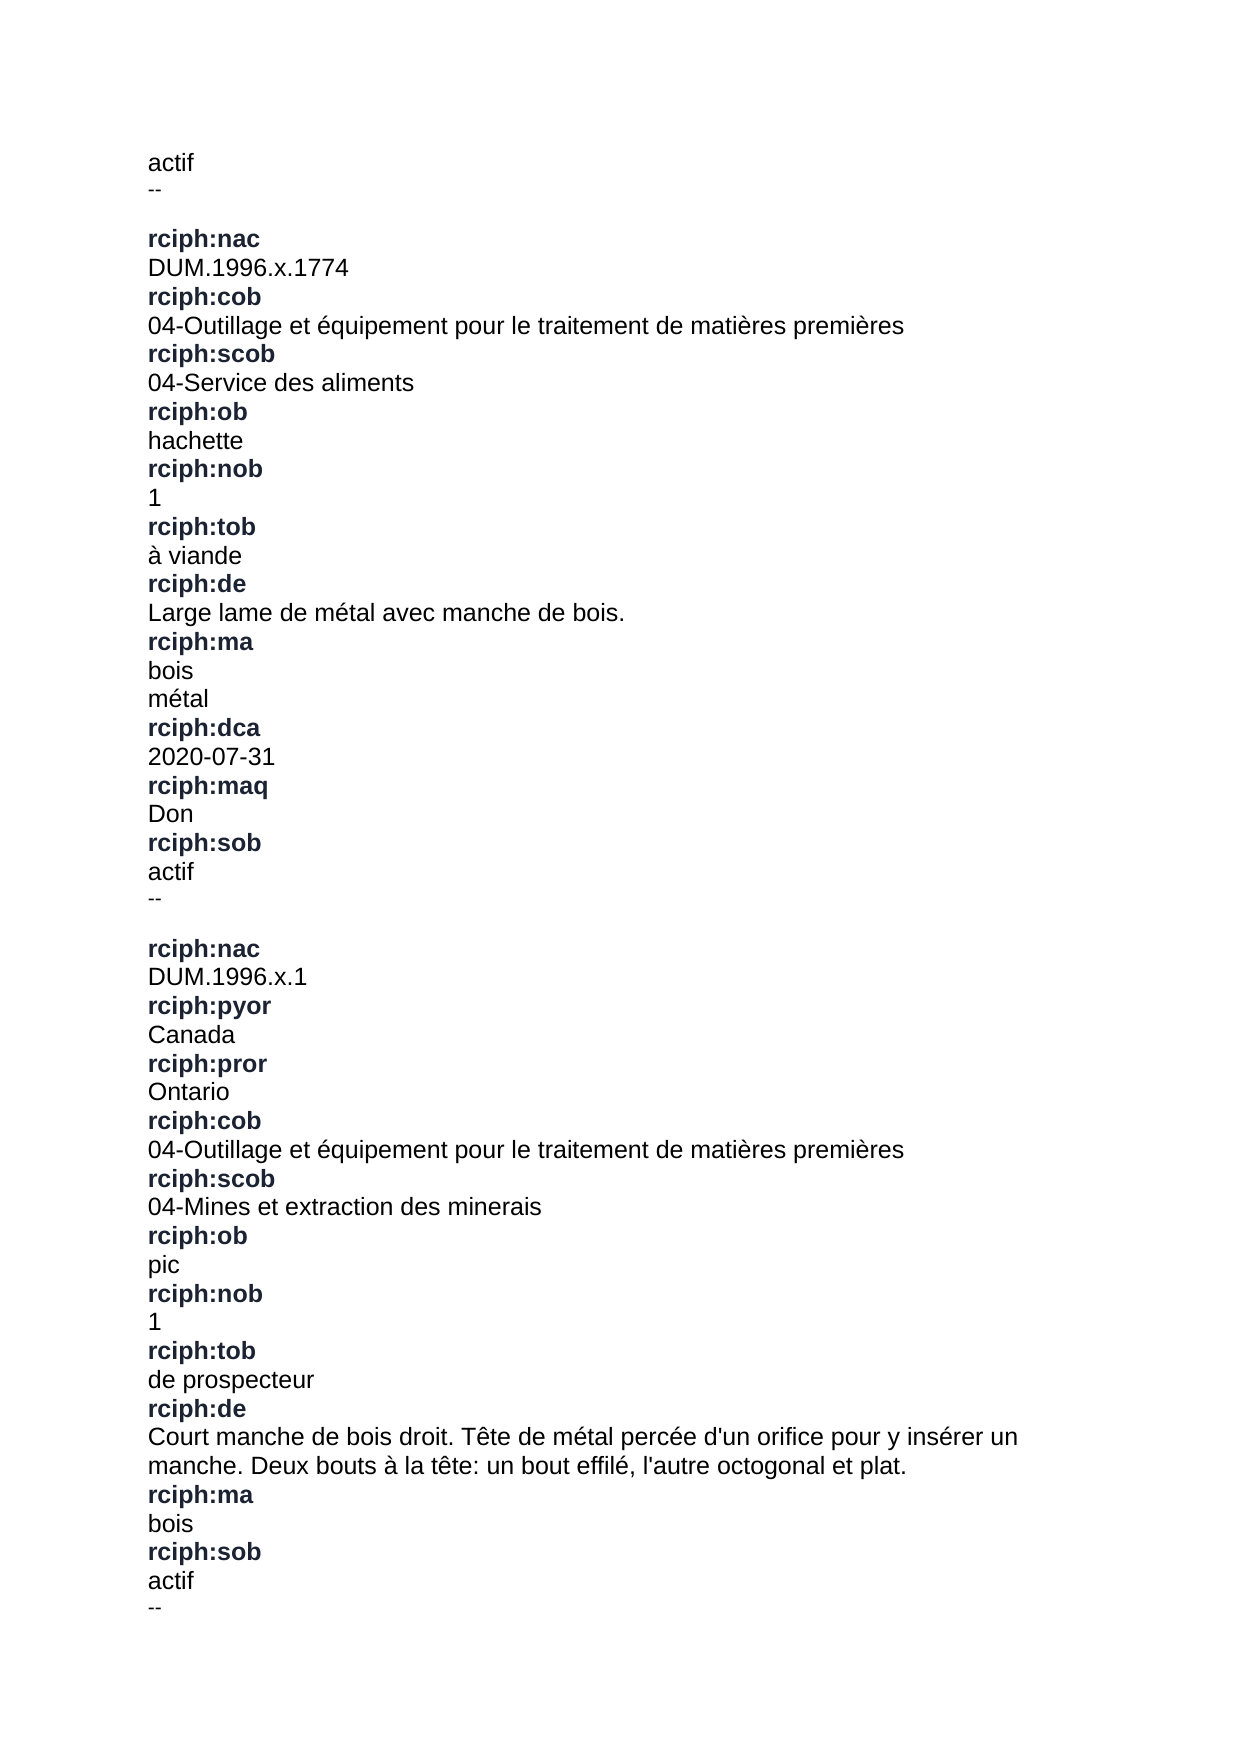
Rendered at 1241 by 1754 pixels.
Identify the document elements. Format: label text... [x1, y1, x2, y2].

text 1 [148, 1307, 1092, 1336]
text rciph:nob [148, 454, 1092, 483]
text rciph:ob [148, 1221, 1092, 1250]
text rciph:de [148, 569, 1092, 598]
text rciph:scob [148, 1163, 1092, 1192]
text 04-Service des aliments [148, 368, 1092, 397]
text 2020-07-31 [148, 742, 1092, 771]
text bois [148, 1508, 1092, 1537]
text rciph:tob [148, 512, 1092, 541]
text actif [148, 1566, 1092, 1595]
text Ontario [148, 1077, 1092, 1106]
text rciph:nob [148, 1278, 1092, 1307]
text rciph:tob [148, 1336, 1092, 1365]
text DUM.1996.x.1774 [148, 253, 1092, 282]
text rciph:nac [148, 933, 1092, 962]
text rciph:nac [148, 224, 1092, 253]
text rciph:ma [148, 627, 1092, 656]
text à viande [148, 541, 1092, 569]
text Large lame de métal avec manche de bois. [148, 598, 1092, 627]
text rciph:cob [148, 282, 1092, 311]
text de prospecteur [148, 1365, 1092, 1393]
text rciph:dca [148, 713, 1092, 742]
text -- [148, 1595, 1092, 1619]
text Canada [148, 1020, 1092, 1048]
text -- [148, 886, 1092, 909]
text rciph:sob [148, 828, 1092, 857]
text pic [148, 1250, 1092, 1278]
text 04-Mines et extraction des minerais [148, 1192, 1092, 1221]
text Don [148, 799, 1092, 828]
text rciph:pyor [148, 991, 1092, 1020]
text actif [148, 148, 1092, 176]
text rciph:ma [148, 1480, 1092, 1508]
text Court manche de bois droit. Tête de métal percée d'un orifice pour y insérer un manche. Deux bouts à la tête: un bout effilé, l'autre octogonal et plat. [148, 1422, 1092, 1480]
text rciph:pror [148, 1048, 1092, 1077]
text rciph:de [148, 1393, 1092, 1422]
text rciph:scob [148, 339, 1092, 368]
text rciph:sob [148, 1537, 1092, 1566]
text 04-Outillage et équipement pour le traitement de matières premières [148, 1135, 1092, 1163]
text rciph:cob [148, 1106, 1092, 1135]
text rciph:ob [148, 397, 1092, 426]
text DUM.1996.x.1 [148, 962, 1092, 991]
text hachette [148, 426, 1092, 454]
text rciph:maq [148, 771, 1092, 799]
text 04-Outillage et équipement pour le traitement de matières premières [148, 311, 1092, 339]
text -- [148, 176, 1092, 200]
text 1 [148, 483, 1092, 512]
text bois [148, 656, 1092, 684]
text métal [148, 684, 1092, 713]
text actif [148, 857, 1092, 886]
